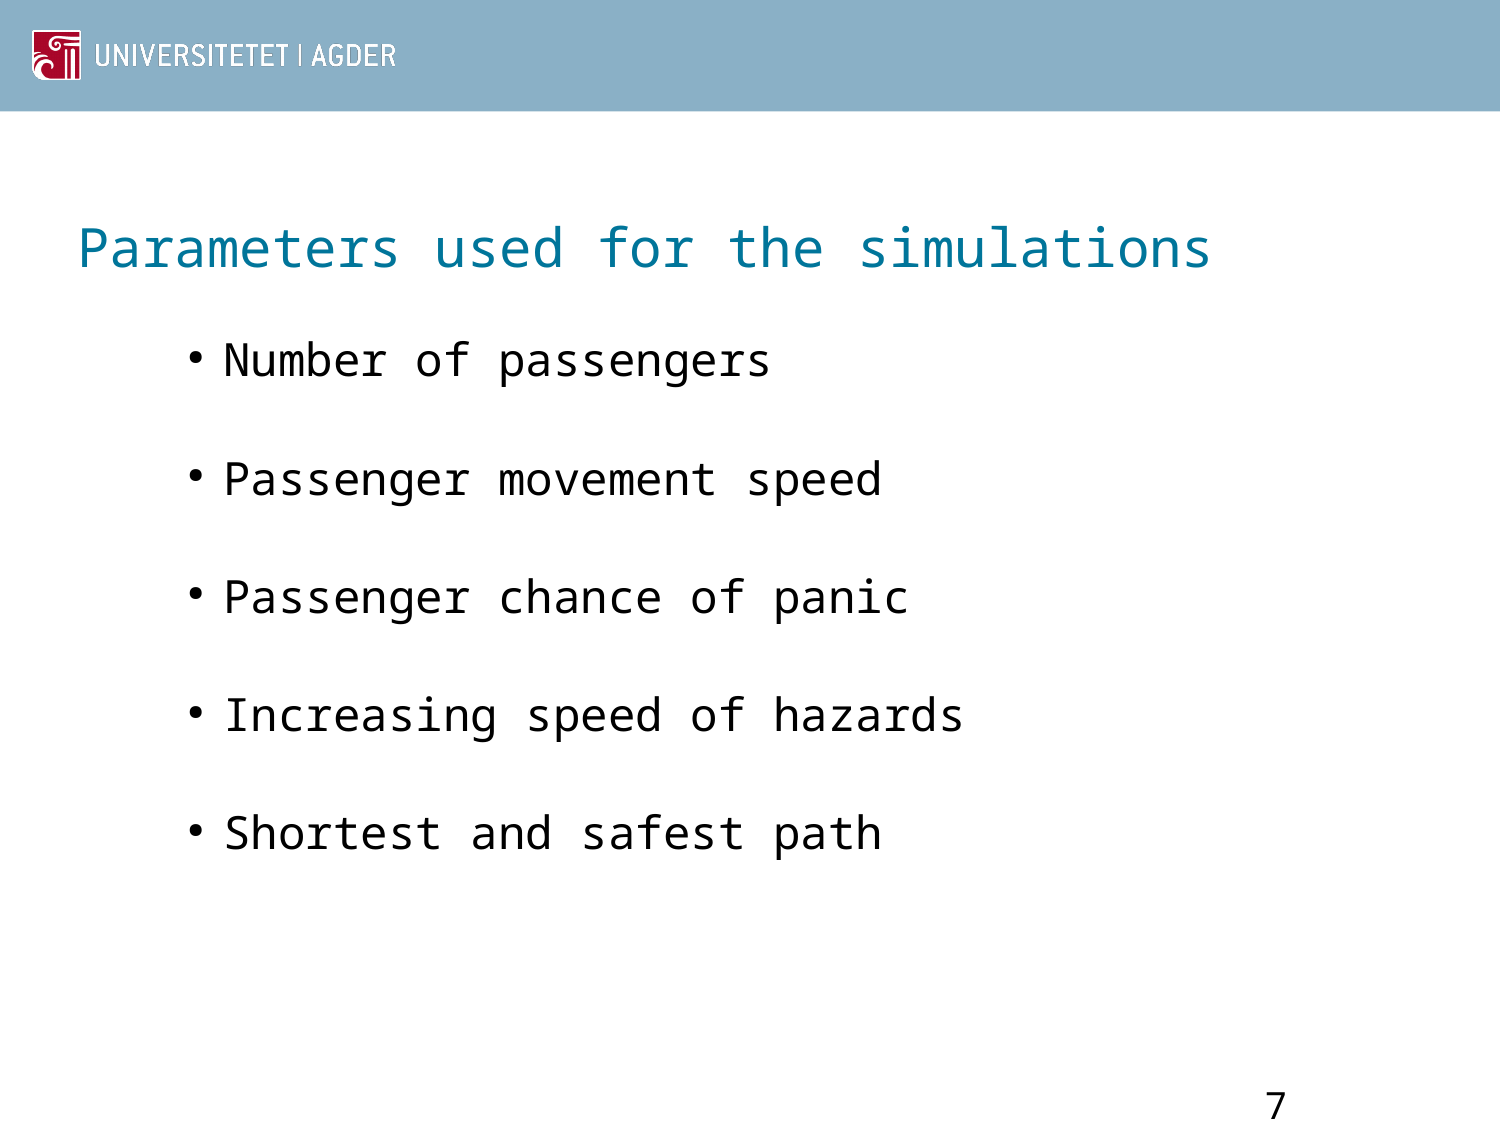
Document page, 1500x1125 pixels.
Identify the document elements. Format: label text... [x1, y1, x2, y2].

title Parameters used for the simulations [62, 149, 1461, 286]
list Number of passengers Passenger movement speed Passenger chance of panic Increasing speed of hazards Shortest and safest path [62, 312, 1461, 1064]
picture [32, 30, 395, 80]
